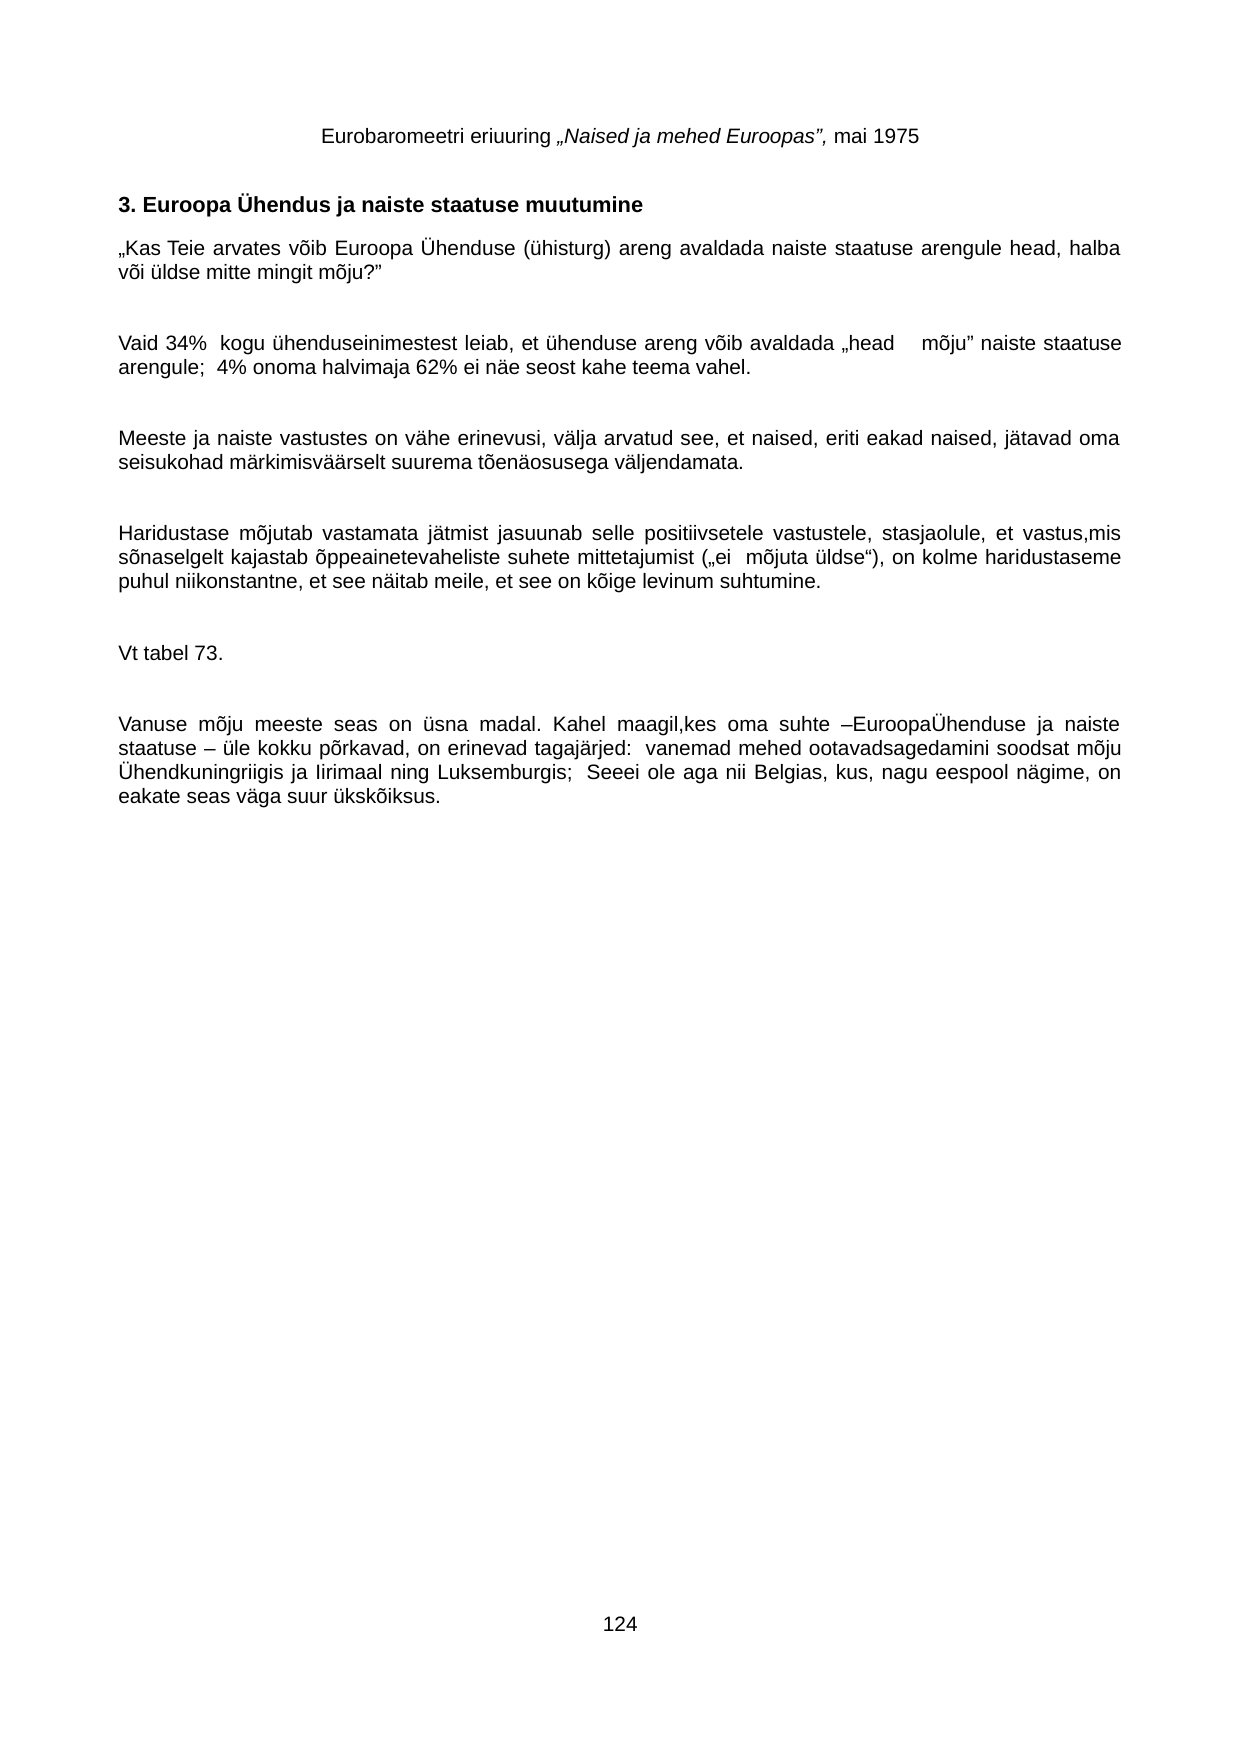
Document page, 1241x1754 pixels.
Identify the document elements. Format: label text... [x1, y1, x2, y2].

text Haridustase mõjutab vastamata jätmist jasuunab selle positiivsetele vastustele, stasjaolule, et vastus,mis sõnaselgelt kajastab õppeainetevaheliste suhete mittetajumist („ei mõjuta üldse“), on kolme haridustaseme puhul niikonstantne, et see näitab meile, et see on kõige levinum suhtumine. [118, 521, 1122, 593]
text „Kas Teie arvates võib Euroopa Ühenduse (ühisturg) areng avaldada naiste staatuse arengule head, halba või üldse mitte mingit mõju?” [118, 236, 1122, 283]
text Vt tabel 73. [118, 640, 1122, 664]
text Meeste ja naiste vastustes on vähe erinevusi, välja arvatud see, et naised, eriti eakad naised, jätavad oma seisukohad märkimisväärselt suurema tõenäosusega väljendamata. [118, 426, 1122, 474]
subtitle 3. Euroopa Ühendus ja naiste staatuse muutumine [118, 192, 1122, 217]
text Vaid 34% kogu ühenduseinimestest leiab, et ühenduse areng võib avaldada „head mõju” naiste staatuse arengule; 4% onoma halvimaja 62% ei näe seost kahe teema vahel. [118, 331, 1122, 379]
text Vanuse mõju meeste seas on üsna madal. Kahel maagil,kes oma suhte –EuroopaÜhenduse ja naiste staatuse – üle kokku põrkavad, on erinevad tagajärjed: vanemad mehed ootavadsagedamini soodsat mõju Ühendkuningriigis ja Iirimaal ning Luksemburgis; Seeei ole aga nii Belgias, kus, nagu eespool nägime, on eakate seas väga suur ükskõiksus. [118, 712, 1122, 807]
